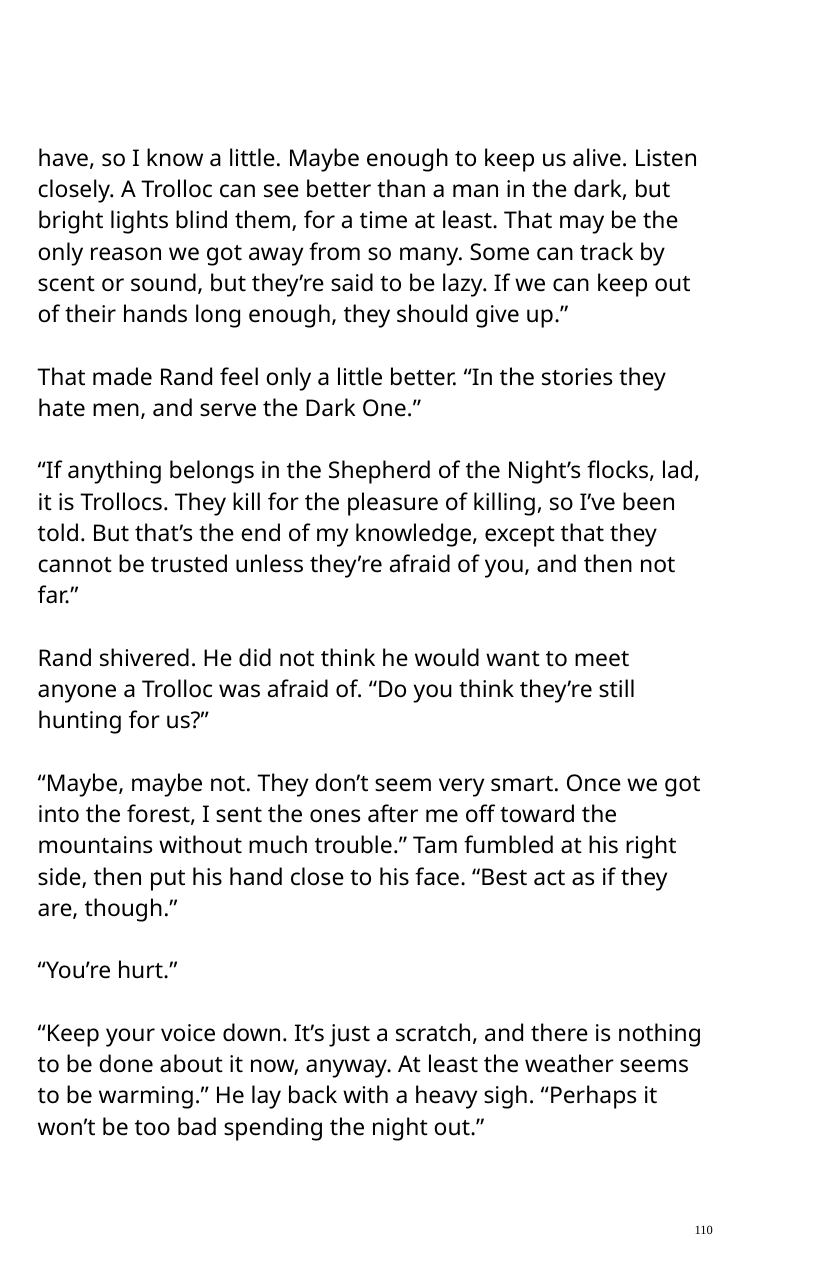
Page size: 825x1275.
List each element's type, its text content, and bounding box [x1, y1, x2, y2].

text “Maybe, maybe not. They don’t seem very smart. Once we got into the forest, I sent the ones after me off toward the mountains without much trouble.” Tam fumbled at his right side, then put his hand close to his face. “Best act as if they are, though.” [37, 767, 712, 923]
text Rand shivered. He did not think he would want to meet anyone a Trolloc was afraid of. “Do you think they’re still hunting for us?” [37, 642, 712, 736]
text have, so I know a little. Maybe enough to keep us alive. Listen closely. A Trolloc can see better than a man in the dark, but bright lights blind them, for a time at least. That may be the only reason we got away from so many. Some can track by scent or sound, but they’re said to be lazy. If we can keep out of their hands long enough, they should give up.” [37, 142, 712, 329]
text “Keep your voice down. It’s just a scratch, and there is nothing to be done about it now, anyway. At least the weather seems to be warming.” He lay back with a heavy sigh. “Perhaps it won’t be too bad spending the night out.” [37, 1017, 712, 1142]
text “If anything belongs in the Shepherd of the Night’s flocks, lad, it is Trollocs. They kill for the pleasure of killing, so I’ve been told. But that’s the end of my knowledge, except that they cannot be trusted unless they’re afraid of you, and then not far.” [37, 454, 712, 611]
text “You’re hurt.” [37, 954, 712, 986]
text That made Rand feel only a little better. “In the stories they hate men, and serve the Dark One.” [37, 361, 712, 423]
